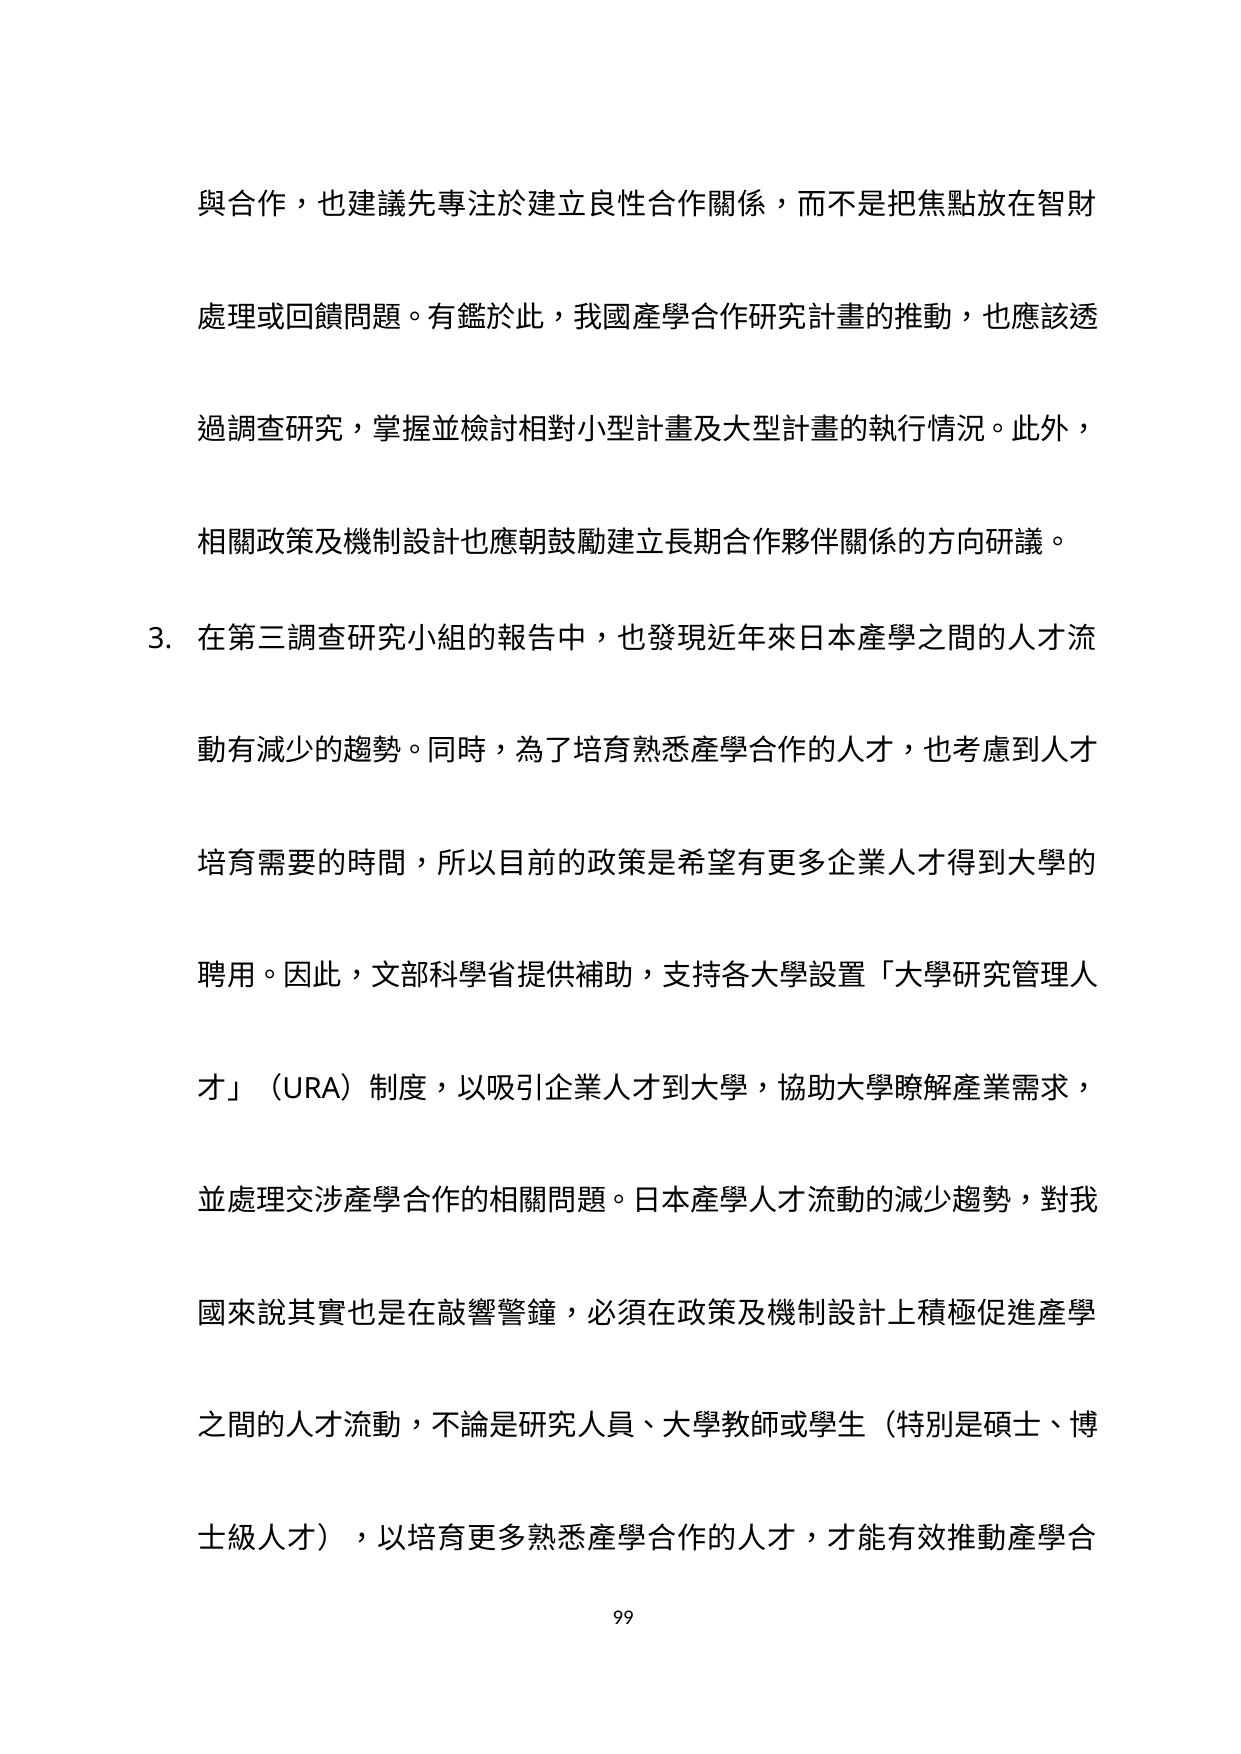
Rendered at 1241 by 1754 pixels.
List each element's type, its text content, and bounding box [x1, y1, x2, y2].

list 與合作，也建議先專注於建立良性合作關係，而不是把焦點放在智財處理或回饋問題。有鑑於此，我國產學合作研究計畫的推動，也應該透過調查研究，掌握並檢討相對小型計畫及大型計畫的執行情況。此外，相關政策及機制設計也應朝鼓勵建立長期合作夥伴關係的方向研議。 [148, 164, 1098, 577]
list 在第三調查研究小組的報告中，也發現近年來日本產學之間的人才流動有減少的趨勢。同時，為了培育熟悉產學合作的人才，也考慮到人才培育需要的時間，所以目前的政策是希望有更多企業人才得到大學的聘用。因此，文部科學省提供補助，支持各大學設置「大學研究管理人才」（URA）制度，以吸引企業人才到大學，協助大學瞭解產業需求，並處理交涉產學合作的相關問題。日本產學人才流動的減少趨勢，對我國來說其實也是在敲響警鐘，必須在政策及機制設計上積極促進產學之間的人才流動，不論是研究人員、大學教師或學生（特別是碩士、博士級人才），以培育更多熟悉產學合作的人才，才能有效推動產學合 [148, 598, 1098, 1573]
